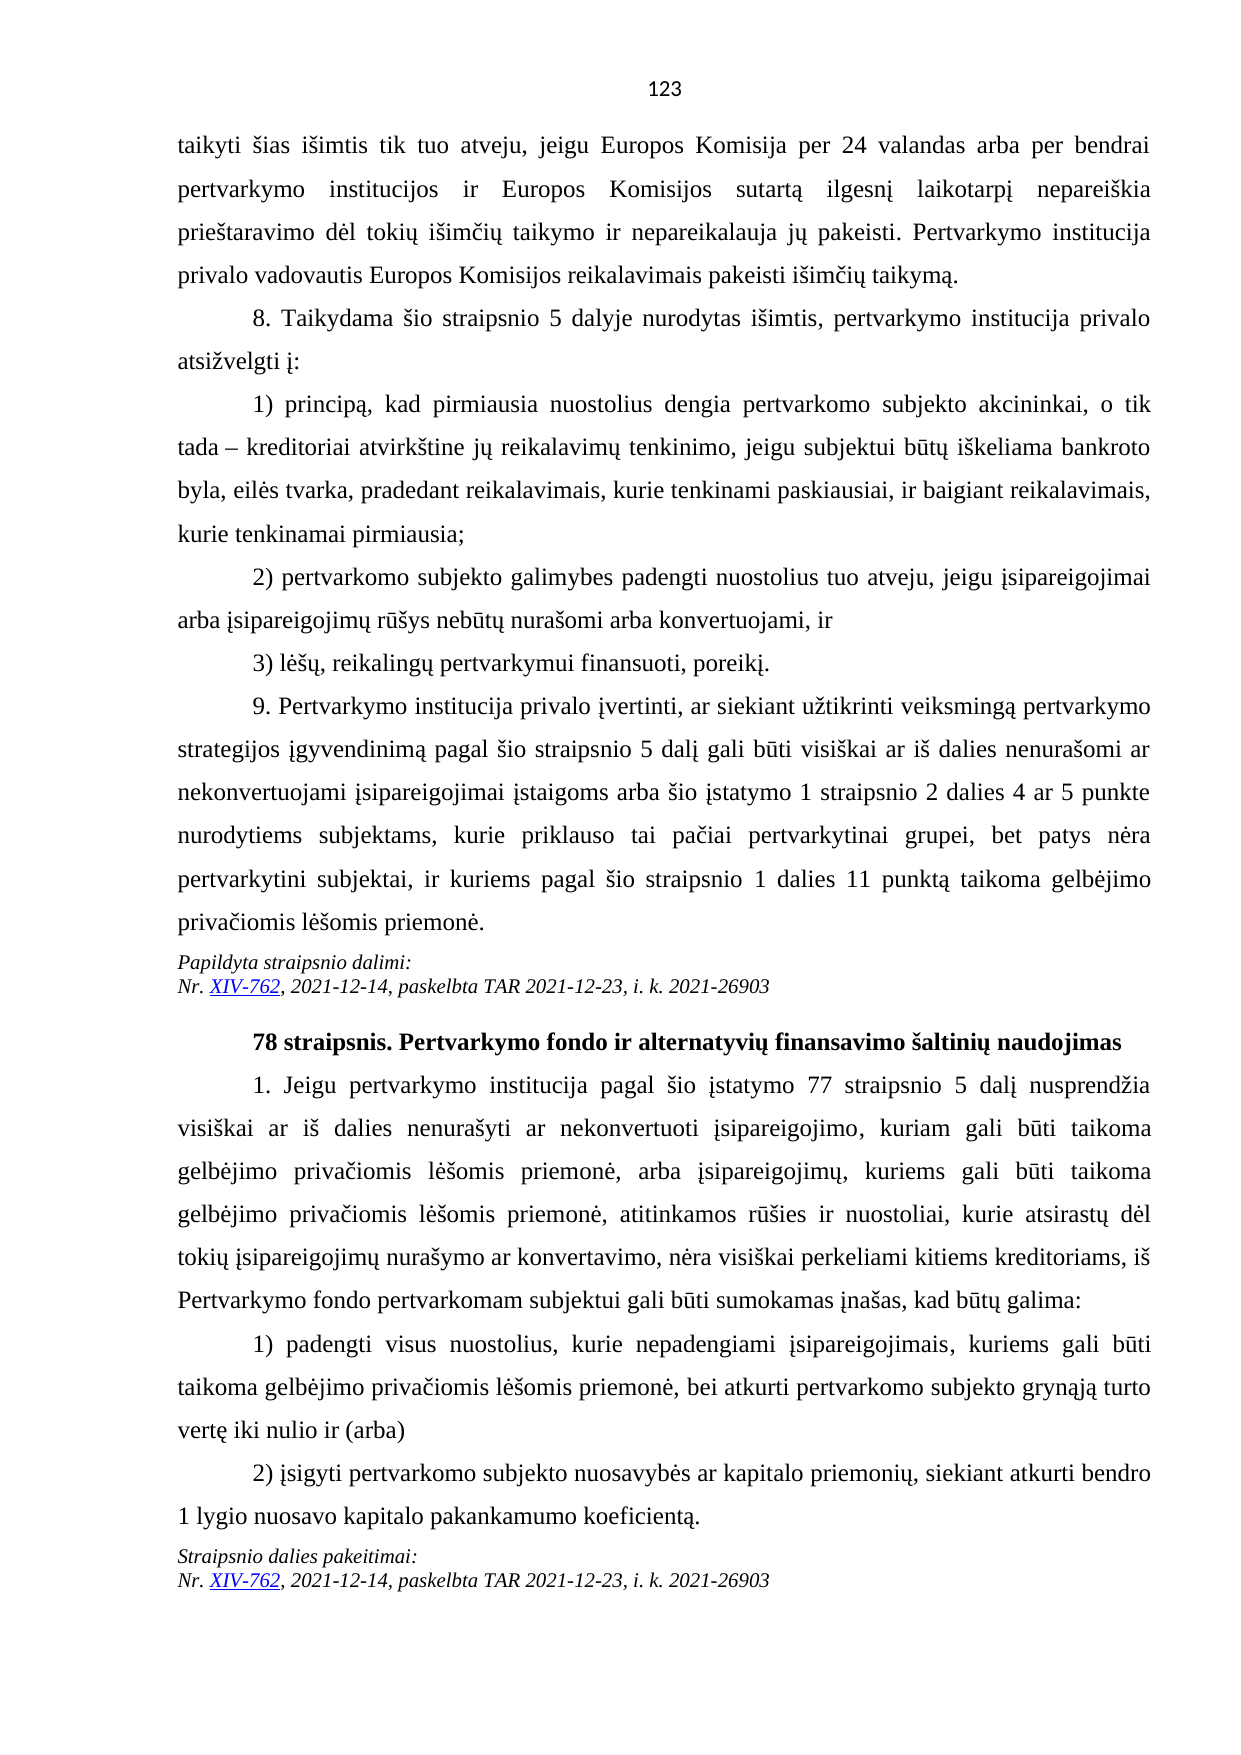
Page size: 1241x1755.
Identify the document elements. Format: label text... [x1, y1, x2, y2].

text 2) įsigyti pertvarkomo subjekto nuosavybės ar kapitalo priemonių, siekiant atkurti bendro 1 lygio nuosavo kapitalo pakankamumo koeficientą. [177, 1458, 1152, 1530]
text 1. Jeigu pertvarkymo institucija pagal šio įstatymo 77 straipsnio 5 dalį nusprendžia visiškai ar iš dalies nenurašyti ar nekonvertuoti įsipareigojimo, kuriam gali būti taikoma gelbėjimo privačiomis lėšomis priemonė, arba įsipareigojimų, kuriems gali būti taikoma gelbėjimo privačiomis lėšomis priemonė, atitinkamos rūšies ir nuostoliai, kurie atsirastų dėl tokių įsipareigojimų nurašymo ar konvertavimo, nėra visiškai perkeliami kitiems kreditoriams, iš Pertvarkymo fondo pertvarkomam subjektui gali būti sumokamas įnašas, kad būtų galima: [177, 1070, 1152, 1314]
text 1) padengti visus nuostolius, kurie nepadengiami įsipareigojimais, kuriems gali būti taikoma gelbėjimo privačiomis lėšomis priemonė, bei atkurti pertvarkomo subjekto grynąją turto vertę iki nulio ir (arba) [177, 1329, 1152, 1444]
text Nr. XIV-762, 2021-12-14, paskelbta TAR 2021-12-23, i. k. 2021-26903 [177, 1568, 1152, 1592]
text Papildyta straipsnio dalimi: [177, 950, 1152, 974]
text 8. Taikydama šio straipsnio 5 dalyje nurodytas išimtis, pertvarkymo institucija privalo atsižvelgti į: [177, 303, 1152, 375]
text taikyti šias išimtis tik tuo atveju, jeigu Europos Komisija per 24 valandas arba per bendrai pertvarkymo institucijos ir Europos Komisijos sutartą ilgesnį laikotarpį nepareiškia prieštaravimo dėl tokių išimčių taikymo ir nepareikalauja jų pakeisti. Pertvarkymo institucija privalo vadovautis Europos Komisijos reikalavimais pakeisti išimčių taikymą. [177, 131, 1152, 289]
text 3) lėšų, reikalingų pertvarkymui finansuoti, poreikį. [177, 648, 1152, 677]
text Straipsnio dalies pakeitimai: [177, 1544, 1152, 1568]
text 1) principą, kad pirmiausia nuostolius dengia pertvarkomo subjekto akcininkai, o tik tada – kreditoriai atvirkštine jų reikalavimų tenkinimo, jeigu subjektui būtų iškeliama bankroto byla, eilės tvarka, pradedant reikalavimais, kurie tenkinami paskiausiai, ir baigiant reikalavimais, kurie tenkinamai pirmiausia; [177, 389, 1152, 547]
text 78 straipsnis. Pertvarkymo fondo ir alternatyvių finansavimo šaltinių naudojimas [177, 1027, 1152, 1056]
text 9. Pertvarkymo institucija privalo įvertinti, ar siekiant užtikrinti veiksmingą pertvarkymo strategijos įgyvendinimą pagal šio straipsnio 5 dalį gali būti visiškai ar iš dalies nenurašomi ar nekonvertuojami įsipareigojimai įstaigoms arba šio įstatymo 1 straipsnio 2 dalies 4 ar 5 punkte nurodytiems subjektams, kurie priklauso tai pačiai pertvarkytinai grupei, bet patys nėra pertvarkytini subjektai, ir kuriems pagal šio straipsnio 1 dalies 11 punktą taikoma gelbėjimo privačiomis lėšomis priemonė. [177, 691, 1152, 936]
text 2) pertvarkomo subjekto galimybes padengti nuostolius tuo atveju, jeigu įsipareigojimai arba įsipareigojimų rūšys nebūtų nurašomi arba konvertuojami, ir [177, 562, 1152, 634]
text Nr. XIV-762, 2021-12-14, paskelbta TAR 2021-12-23, i. k. 2021-26903 [177, 974, 1152, 998]
